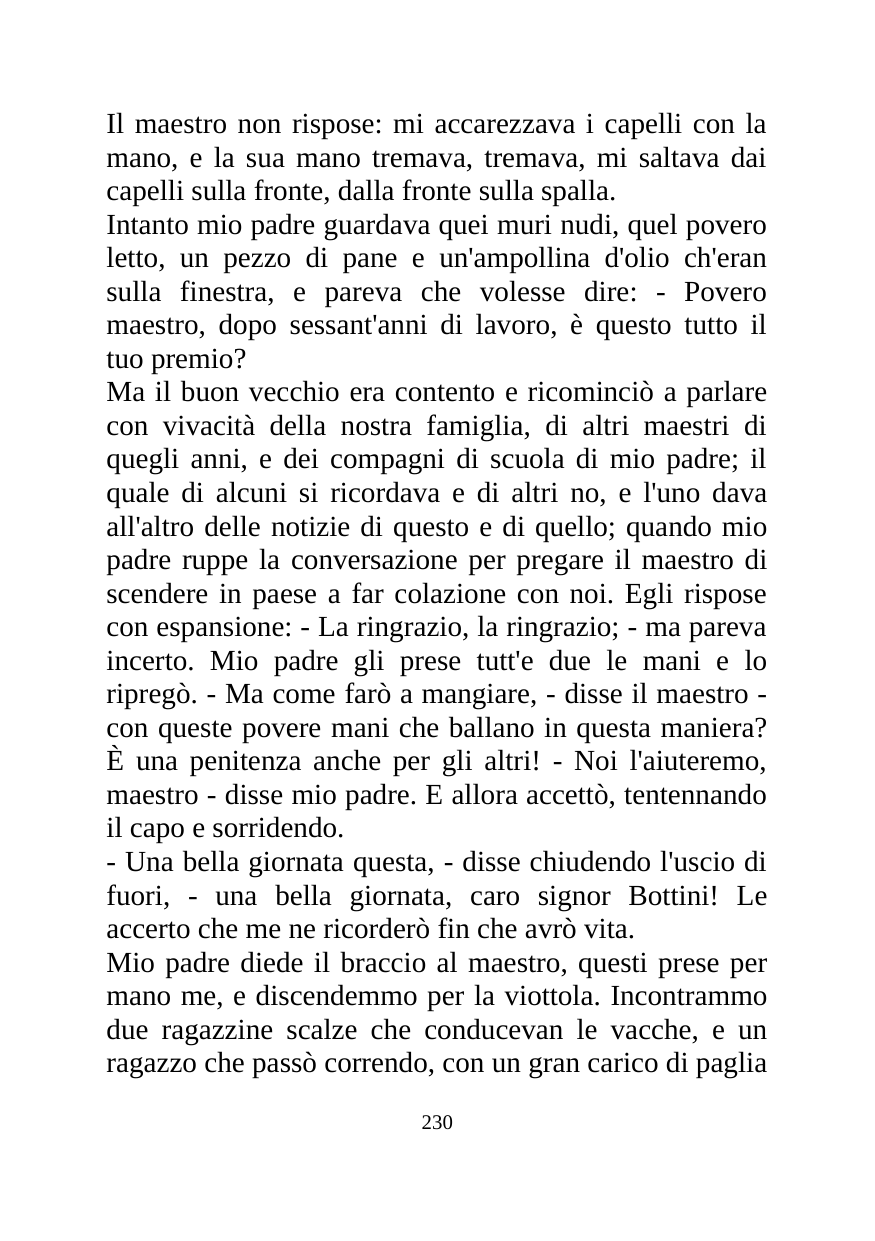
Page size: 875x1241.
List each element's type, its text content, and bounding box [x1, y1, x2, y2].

text Ma il buon vecchio era contento e ricominciò a parlare con vivacità della nostra famiglia, di altri maestri di quegli anni, e dei compagni di scuola di mio padre; il quale di alcuni si ricordava e di altri no, e l'uno dava all'altro delle notizie di questo e di quello; quando mio padre ruppe la conversazione per pregare il maestro di scendere in paese a far colazione con noi. Egli rispose con espansione: - La ringrazio, la ringrazio; - ma pareva incerto. Mio padre gli prese tutt'e due le mani e lo ripregò. - Ma come farò a mangiare, - disse il maestro - con queste povere mani che ballano in questa maniera? È una penitenza anche per gli altri! - Noi l'aiuteremo, maestro - disse mio padre. E allora accettò, tentennando il capo e sorridendo. [106, 374, 768, 844]
text - Una bella giornata questa, - disse chiudendo l'uscio di fuori, - una bella giornata, caro signor Bottini! Le accerto che me ne ricorderò fin che avrò vita. [106, 844, 768, 945]
text Mio padre diede il braccio al maestro, questi prese per mano me, e discendemmo per la viottola. Incontrammo due ragazzine scalze che conducevan le vacche, e un ragazzo che passò correndo, con un gran carico di paglia [106, 945, 768, 1079]
text Intanto mio padre guardava quei muri nudi, quel povero letto, un pezzo di pane e un'ampollina d'olio ch'eran sulla finestra, e pareva che volesse dire: - Povero maestro, dopo sessant'anni di lavoro, è questo tutto il tuo premio? [106, 207, 768, 374]
text Il maestro non rispose: mi accarezzava i capelli con la mano, e la sua mano tremava, tremava, mi saltava dai capelli sulla fronte, dalla fronte sulla spalla. [106, 106, 768, 207]
